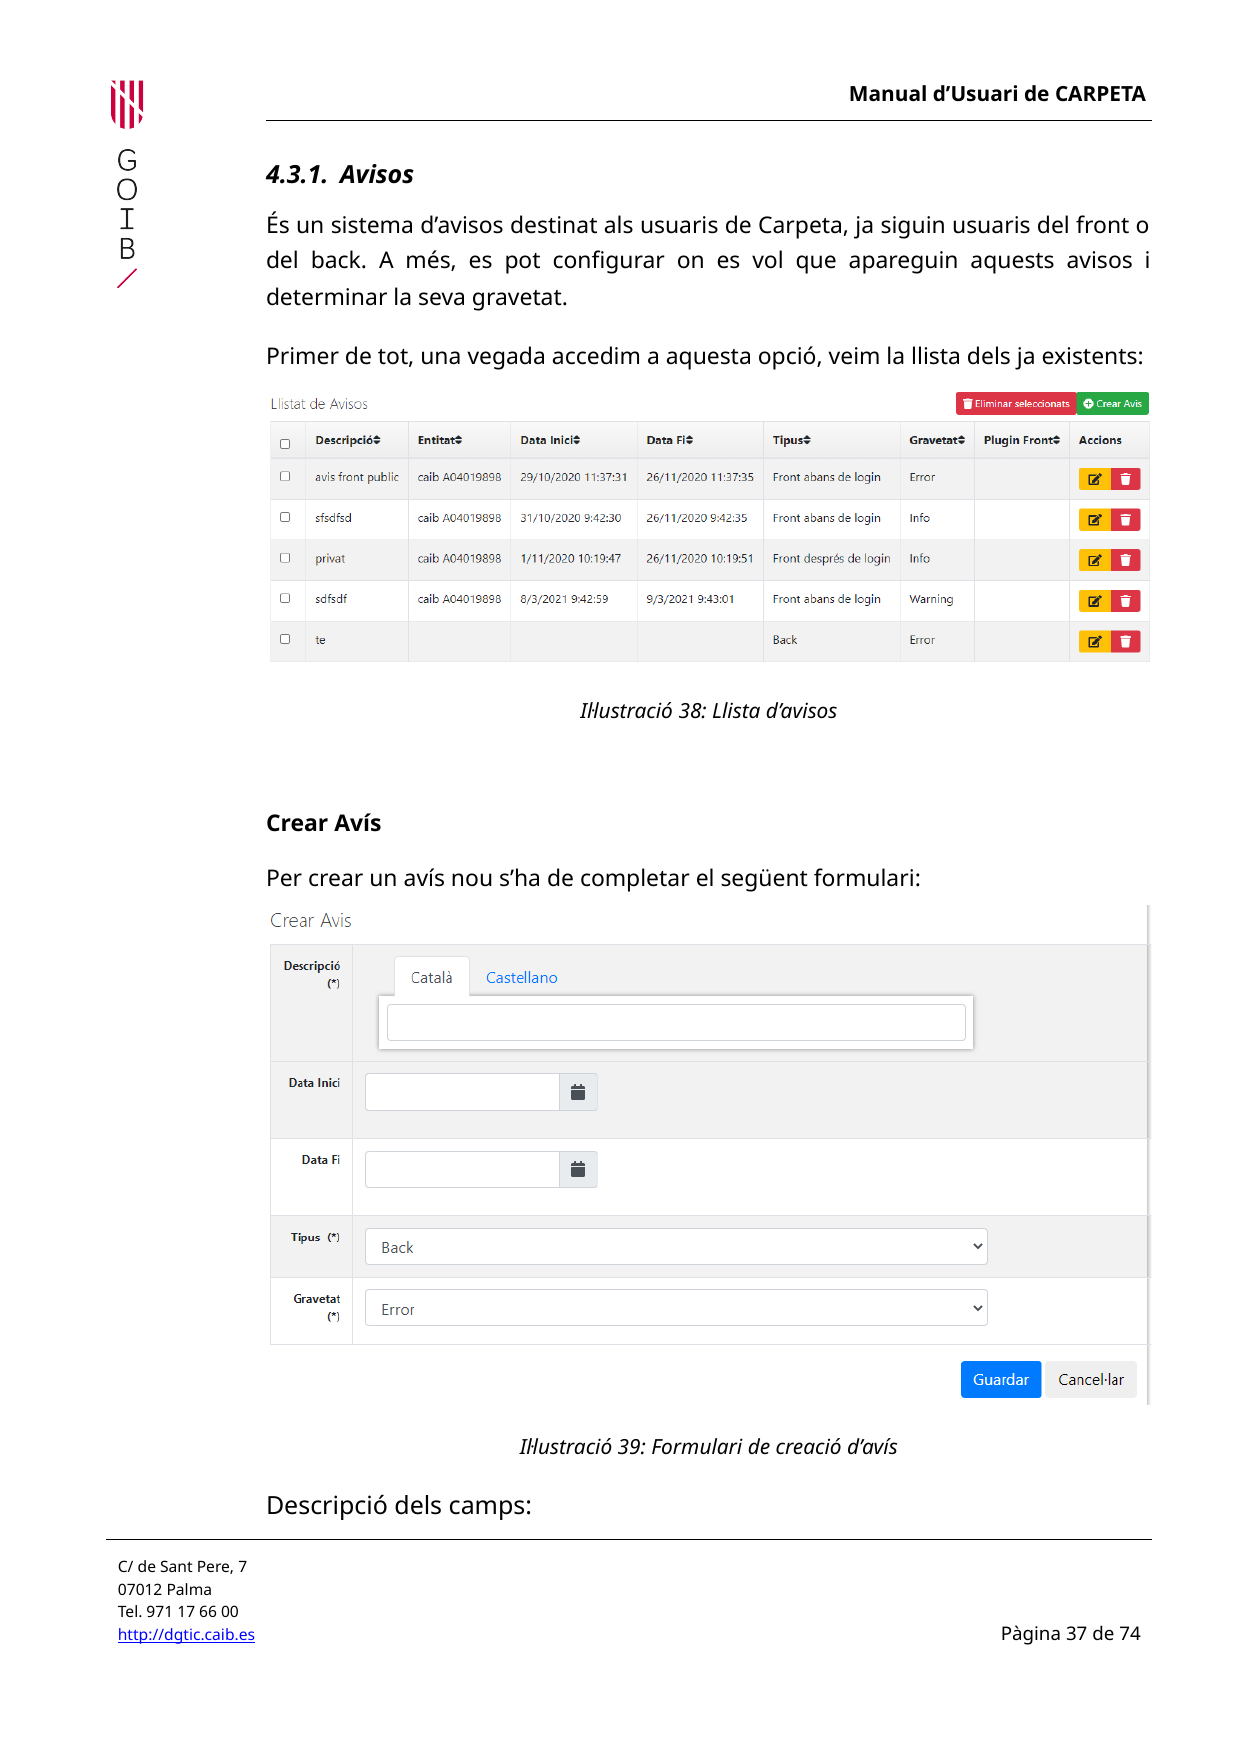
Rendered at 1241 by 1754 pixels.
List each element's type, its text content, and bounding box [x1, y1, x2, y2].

text És un sistema d’avisos destinat als usuaris de Carpeta, ja siguin usuaris del front o del back. A més, es pot configurar on es vol que apareguin aquests avisos i determinar la seva gravetat. [266, 208, 1152, 312]
subtitle Avisos [266, 156, 1152, 191]
text Il·lustració 39: Formulari de creació d’avís [266, 1405, 1152, 1460]
list Per crear un avís nou s’ha de completar el següent formulari: [266, 862, 1152, 893]
text Il·lustració 38: Llista d’avisos [266, 664, 1152, 725]
picture [265, 387, 1152, 664]
picture [265, 905, 1152, 1405]
list Crear Avís [266, 807, 1152, 838]
picture [82, 57, 172, 319]
text Descripció dels camps: [266, 1488, 1152, 1522]
text Primer de tot, una vegada accedim a aquesta opció, veim la llista dels ja existents: [266, 340, 1152, 371]
